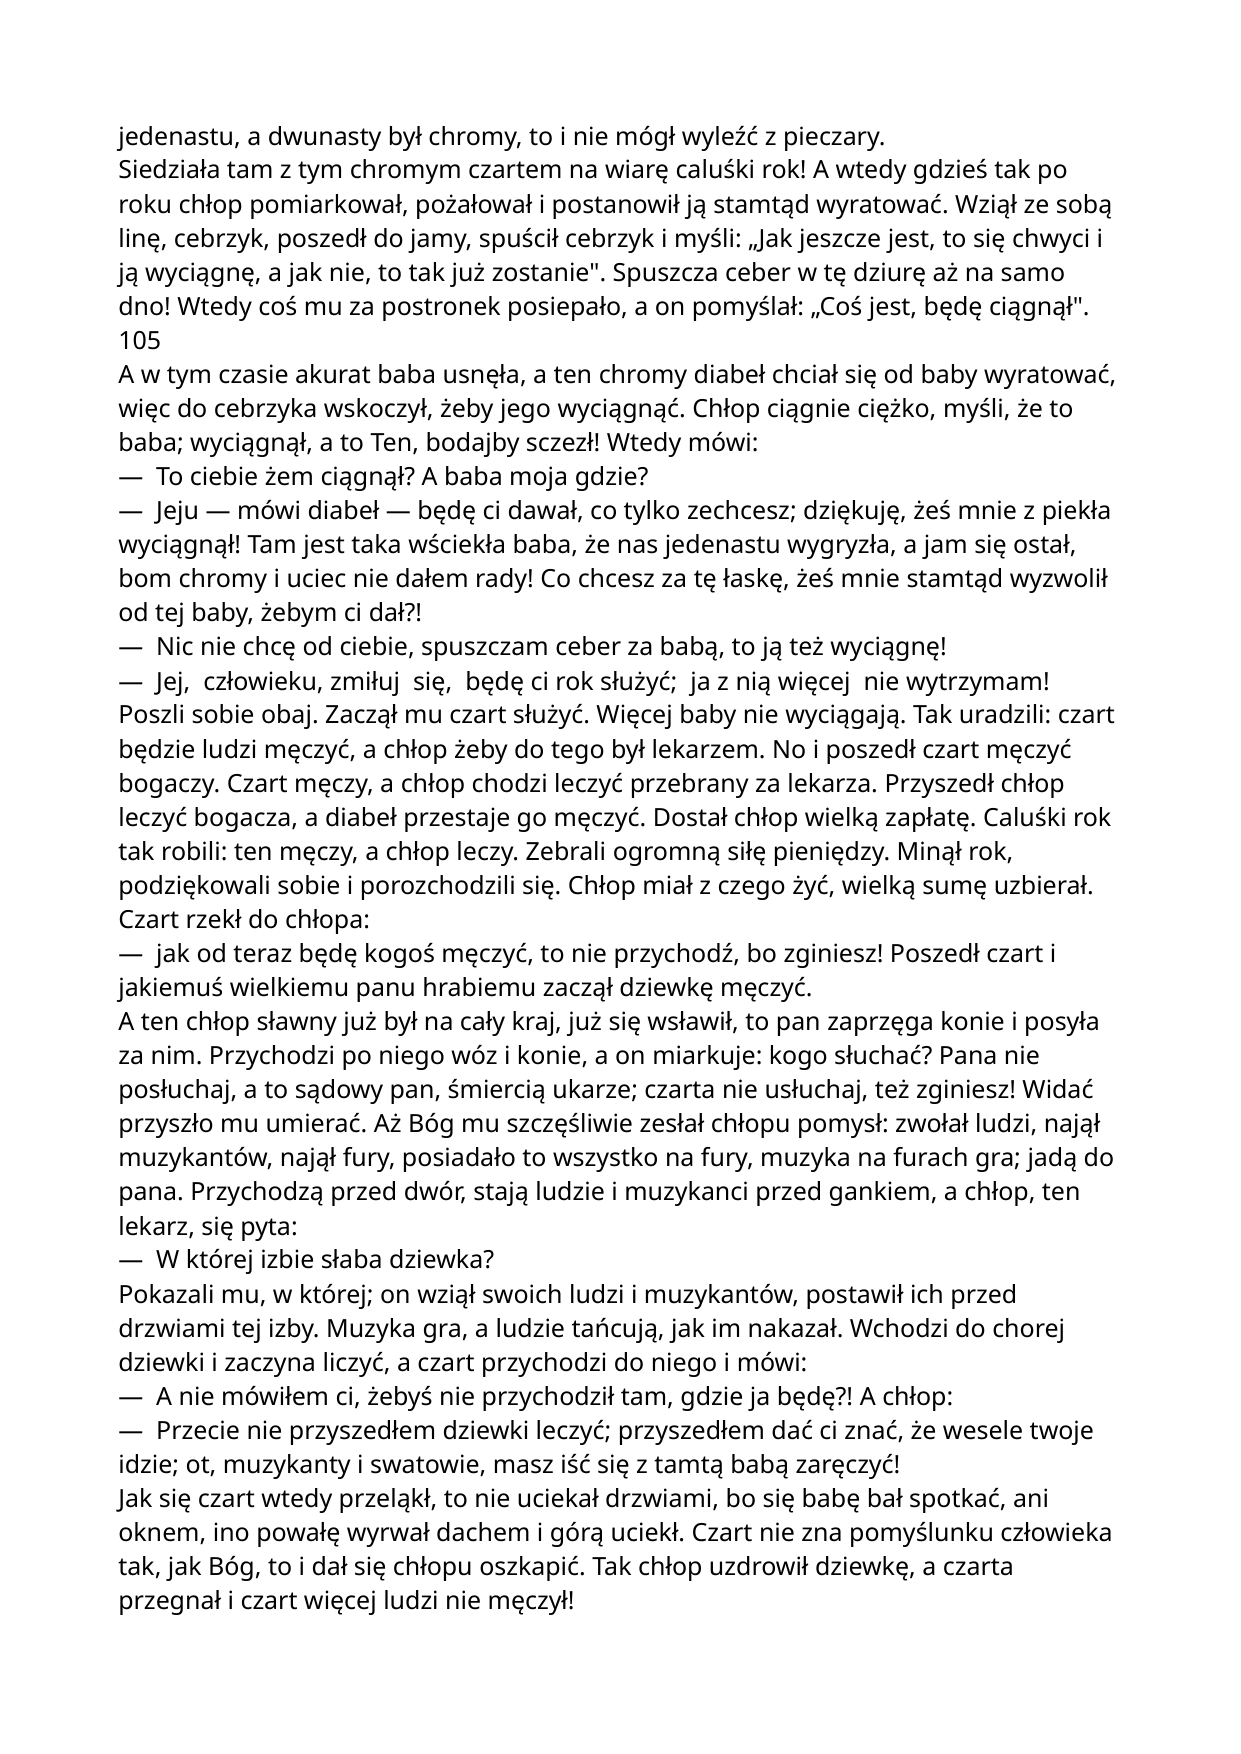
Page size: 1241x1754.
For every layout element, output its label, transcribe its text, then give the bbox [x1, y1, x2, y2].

text — To ciebie żem ciągnął? A baba moja gdzie? [118, 459, 1122, 493]
text — Jeju — mówi diabeł — będę ci dawał, co tylko zechcesz; dziękuję, żeś mnie z piekła wyciągnął! Tam jest taka wściekła baba, że nas jedenastu wygryzła, a jam się ostał, bom chromy i uciec nie dałem rady! Co chcesz za tę łaskę, żeś mnie stamtąd wyzwolił od tej baby, żebym ci dał?! [118, 493, 1122, 629]
text 105 [118, 322, 1122, 357]
text — Nic nie chcę od ciebie, spuszczam ceber za babą, to ją też wyciągnę! [118, 629, 1122, 663]
text Jak się czart wtedy przeląkł, to nie uciekał drzwiami, bo się babę bał spotkać, ani oknem, ino powałę wyrwał dachem i górą uciekł. Czart nie zna pomyślunku człowieka tak, jak Bóg, to i dał się chłopu oszkapić. Tak chłop uzdrowił dziewkę, a czarta przegnał i czart więcej ludzi nie męczył! [118, 1481, 1122, 1617]
text Pokazali mu, w której; on wziął swoich ludzi i muzykantów, postawił ich przed drzwiami tej izby. Muzyka gra, a ludzie tańcują, jak im nakazał. Wchodzi do chorej dziewki i zaczyna liczyć, a czart przychodzi do niego i mówi: [118, 1276, 1122, 1378]
text — Jej, człowieku, zmiłuj się, będę ci rok służyć; ja z nią więcej nie wytrzymam! [118, 663, 1122, 697]
text Poszli sobie obaj. Zaczął mu czart służyć. Więcej baby nie wyciągają. Tak uradzili: czart będzie ludzi męczyć, a chłop żeby do tego był lekarzem. No i poszedł czart męczyć bogaczy. Czart męczy, a chłop chodzi leczyć przebrany za lekarza. Przyszedł chłop leczyć bogacza, a diabeł przestaje go męczyć. Dostał chłop wielką zapłatę. Caluśki rok tak robili: ten męczy, a chłop leczy. Zebrali ogromną siłę pieniędzy. Minął rok, podziękowali sobie i porozchodzili się. Chłop miał z czego żyć, wielką sumę uzbierał. Czart rzekł do chłopa: [118, 697, 1122, 936]
text — jak od teraz będę kogoś męczyć, to nie przychodź, bo zginiesz! Poszedł czart i jakiemuś wielkiemu panu hrabiemu zaczął dziewkę męczyć. [118, 936, 1122, 1004]
text — W której izbie słaba dziewka? [118, 1242, 1122, 1276]
text — A nie mówiłem ci, żebyś nie przychodził tam, gdzie ja będę?! A chłop: [118, 1378, 1122, 1412]
text A w tym czasie akurat baba usnęła, a ten chromy diabeł chciał się od baby wyratować, więc do cebrzyka wskoczył, żeby jego wyciągnąć. Chłop ciągnie ciężko, myśli, że to baba; wyciągnął, a to Ten, bodajby sczezł! Wtedy mówi: [118, 357, 1122, 459]
text Siedziała tam z tym chromym czartem na wiarę caluśki rok! A wtedy gdzieś tak po roku chłop pomiarkował, pożałował i postanowił ją stamtąd wyratować. Wziął ze sobą linę, cebrzyk, poszedł do jamy, spuścił cebrzyk i myśli: „Jak jeszcze jest, to się chwyci i ją wyciągnę, a jak nie, to tak już zostanie". Spuszcza ceber w tę dziurę aż na samo dno! Wtedy coś mu za postronek posiepało, a on pomyślał: „Coś jest, będę ciągnął". [118, 152, 1122, 322]
text jedenastu, a dwunasty był chromy, to i nie mógł wyleźć z pieczary. [118, 118, 1122, 152]
text — Przecie nie przyszedłem dziewki leczyć; przyszedłem dać ci znać, że wesele twoje idzie; ot, muzykanty i swatowie, masz iść się z tamtą babą zaręczyć! [118, 1412, 1122, 1481]
text A ten chłop sławny już był na cały kraj, już się wsławił, to pan zaprzęga konie i posyła za nim. Przychodzi po niego wóz i konie, a on miarkuje: kogo słuchać? Pana nie posłuchaj, a to sądowy pan, śmiercią ukarze; czarta nie usłuchaj, też zginiesz! Widać przyszło mu umierać. Aż Bóg mu szczęśliwie zesłał chłopu pomysł: zwołał ludzi, najął muzykantów, najął fury, posiadało to wszystko na fury, muzyka na furach gra; jadą do pana. Przychodzą przed dwór, stają ludzie i muzykanci przed gankiem, a chłop, ten lekarz, się pyta: [118, 1004, 1122, 1242]
